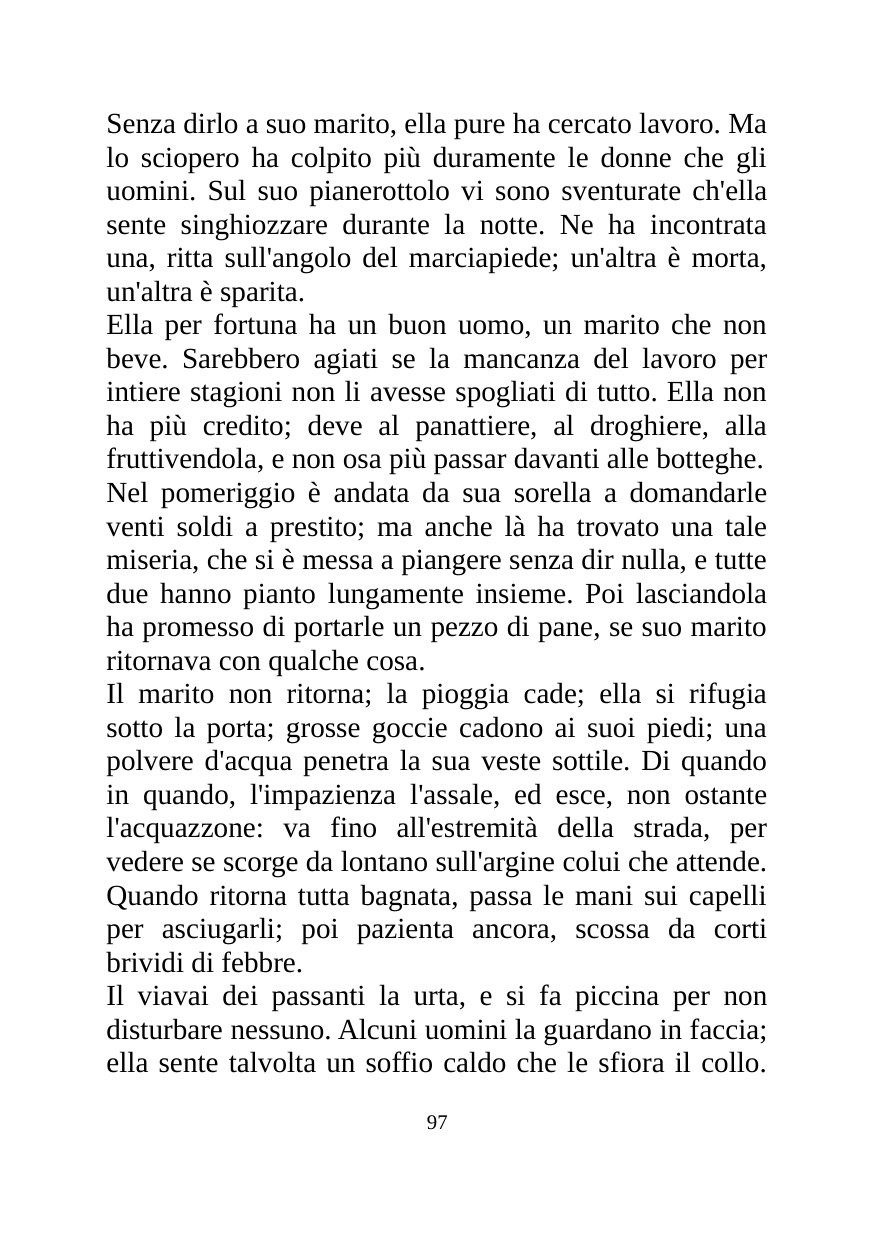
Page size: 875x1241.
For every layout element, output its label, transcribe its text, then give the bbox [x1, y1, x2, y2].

text Nel pomeriggio è andata da sua sorella a domandarle venti soldi a prestito; ma anche là ha trovato una tale miseria, che si è messa a piangere senza dir nulla, e tutte due hanno pianto lungamente insieme. Poi lasciandola ha promesso di portarle un pezzo di pane, se suo marito ritornava con qualche cosa. [106, 475, 768, 676]
text Il marito non ritorna; la pioggia cade; ella si rifugia sotto la porta; grosse goccie cadono ai suoi piedi; una polvere d'acqua penetra la sua veste sottile. Di quando in quando, l'impazienza l'assale, ed esce, non ostante l'acquazzone: va fino all'estremità della strada, per vedere se scorge da lontano sull'argine colui che attende. [106, 676, 768, 878]
text Quando ritorna tutta bagnata, passa le mani sui capelli per asciugarli; poi pazienta ancora, scossa da corti brividi di febbre. [106, 878, 768, 978]
text Ella per fortuna ha un buon uomo, un marito che non beve. Sarebbero agiati se la mancanza del lavoro per intiere stagioni non li avesse spogliati di tutto. Ella non ha più credito; deve al panattiere, al droghiere, alla fruttivendola, e non osa più passar davanti alle botteghe. [106, 307, 768, 475]
text Il viavai dei passanti la urta, e si fa piccina per non disturbare nessuno. Alcuni uomini la guardano in faccia; ella sente talvolta un soffio caldo che le sfiora il collo. [106, 978, 768, 1079]
text Senza dirlo a suo marito, ella pure ha cercato lavoro. Ma lo sciopero ha colpito più duramente le donne che gli uomini. Sul suo pianerottolo vi sono sventurate ch'ella sente singhiozzare durante la notte. Ne ha incontrata una, ritta sull'angolo del marciapiede; un'altra è morta, un'altra è sparita. [106, 106, 768, 307]
